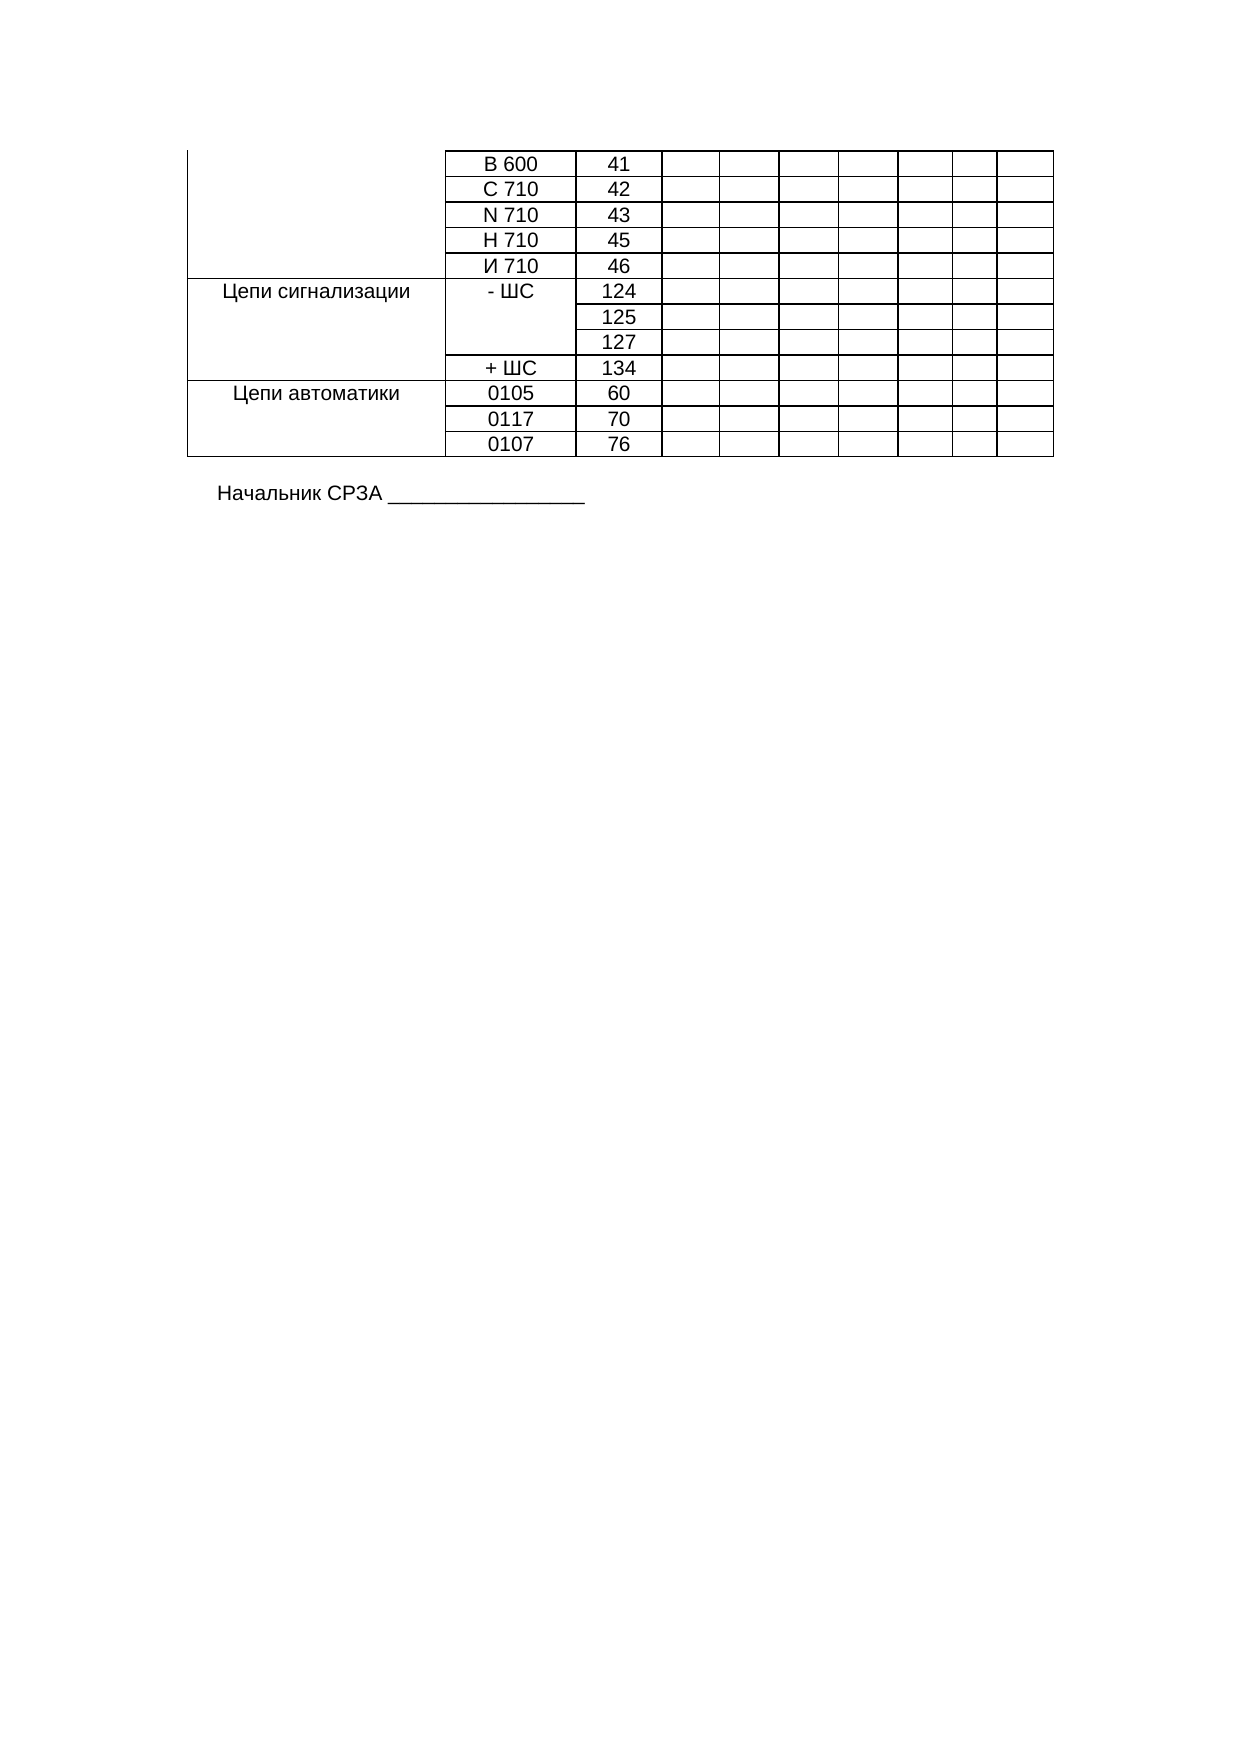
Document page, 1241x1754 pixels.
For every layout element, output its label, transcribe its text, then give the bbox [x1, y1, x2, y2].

table_cell Цепи сигнализации [188, 279, 445, 380]
table_cell [446, 329, 575, 354]
table_cell [446, 303, 575, 329]
table_cell [188, 150, 445, 176]
table_cell [188, 201, 445, 227]
table_cell [188, 405, 445, 431]
table_cell [188, 227, 445, 252]
text Начальник СРЗА _________________ [187, 481, 1053, 505]
table_cell [188, 431, 445, 456]
table_cell [188, 252, 445, 278]
table_cell [188, 176, 445, 201]
